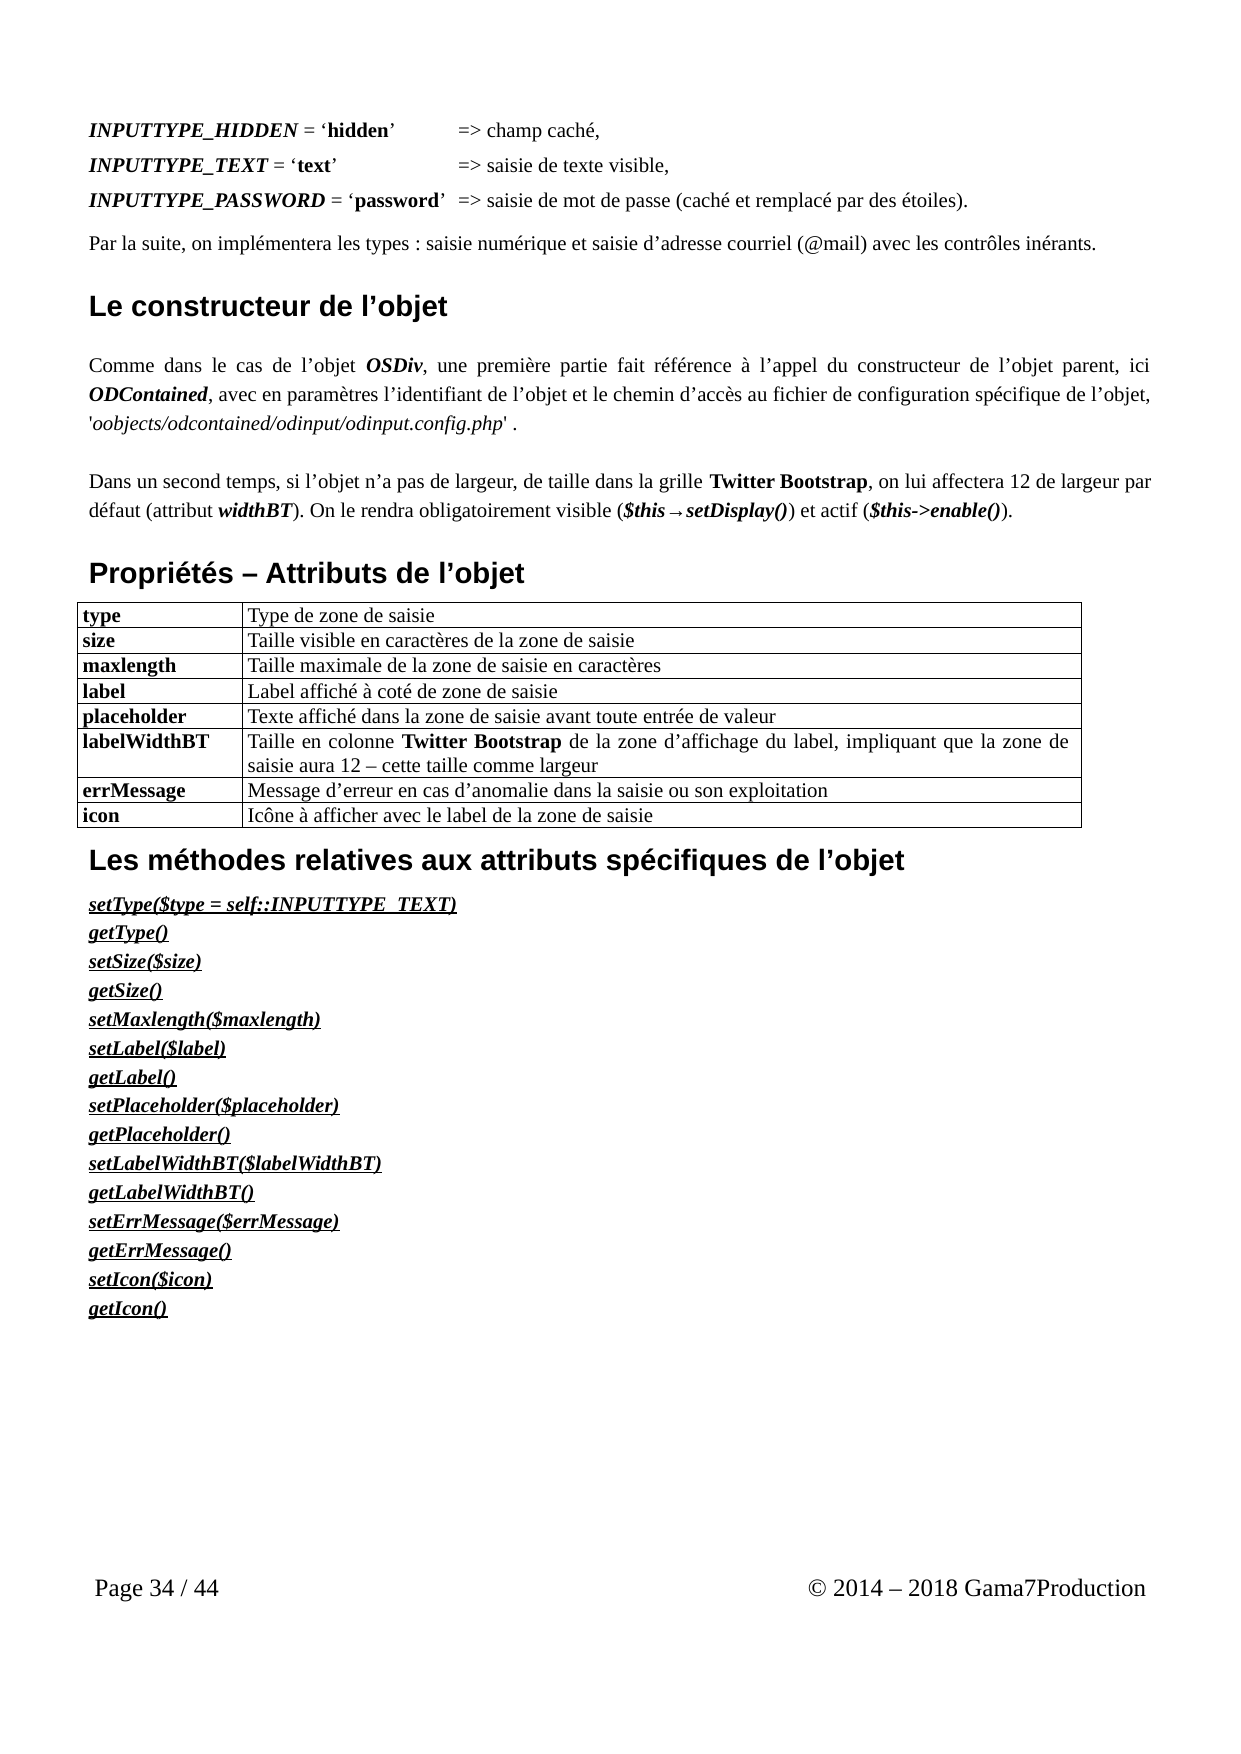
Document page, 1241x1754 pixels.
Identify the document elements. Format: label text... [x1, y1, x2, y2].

text getLabelWidthBT() [88, 1180, 1152, 1204]
text Dans un second temps, si l’objet n’a pas de largeur, de taille dans la grille Twitter Bootstrap, on lui affectera 12 de largeur par défaut (attribut widthBT). On le rendra obligatoirement visible ($this→setDisplay()) et actif ($this->enable()). [88, 469, 1152, 522]
text getIcon() [88, 1295, 1152, 1319]
text setPlaceholder($placeholder) [88, 1093, 1152, 1117]
table_cell Label affiché à coté de zone de saisie [243, 679, 1081, 703]
table_cell Taille en colonne Twitter Bootstrap de la zone d’affichage du label, impliquant que la zone de saisie aura 12 – cette taille comme largeur [243, 729, 1081, 777]
subtitle Propriétés – Attributs de l’objet [88, 556, 1152, 590]
table_cell icon [78, 803, 242, 827]
text setIcon($icon) [88, 1267, 1152, 1291]
table_cell Icône à afficher avec le label de la zone de saisie [243, 803, 1081, 827]
table_cell Taille visible en caractères de la zone de saisie [243, 628, 1081, 652]
subtitle Les méthodes relatives aux attributs spécifiques de l’objet [88, 843, 1152, 877]
table_cell size [78, 628, 242, 652]
text INPUTTYPE_PASSWORD = ‘password’ => saisie de mot de passe (caché et remplacé par des étoiles). [88, 188, 1152, 212]
table_cell maxlength [78, 654, 242, 677]
text getErrMessage() [88, 1238, 1152, 1262]
text setLabelWidthBT($labelWidthBT) [88, 1151, 1152, 1175]
text getLabel() [88, 1064, 1152, 1089]
text getType() [88, 920, 1152, 944]
table_cell placeholder [78, 704, 242, 728]
text setMaxlength($maxlength) [88, 1007, 1152, 1031]
text INPUTTYPE_HIDDEN = ‘hidden’ => champ caché, [88, 118, 1152, 142]
text setType($type = self::INPUTTYPE_TEXT) [88, 891, 1152, 916]
subtitle Le constructeur de l’objet [88, 289, 1152, 323]
text Par la suite, on implémentera les types : saisie numérique et saisie d’adresse courriel (@mail) avec les contrôles inérants. [88, 231, 1152, 255]
table_cell errMessage [78, 778, 242, 802]
text getSize() [88, 978, 1152, 1002]
text setLabel($label) [88, 1036, 1152, 1060]
table_header Type de zone de saisie [243, 603, 1081, 627]
table_cell label [78, 679, 242, 703]
text Comme dans le cas de l’objet OSDiv, une première partie fait référence à l’appel du constructeur de l’objet parent, ici ODContained, avec en paramètres l’identifiant de l’objet et le chemin d’accès au fichier de configuration spécifique de l’objet, 'oobjects/odcontained/odinput/odinput.config.php' . [88, 353, 1152, 434]
text setErrMessage($errMessage) [88, 1209, 1152, 1233]
table_header type [78, 603, 242, 627]
text INPUTTYPE_TEXT = ‘text’ => saisie de texte visible, [88, 153, 1152, 177]
text setSize($size) [88, 949, 1152, 973]
table_cell Message d’erreur en cas d’anomalie dans la saisie ou son exploitation [243, 778, 1081, 802]
table_cell Taille maximale de la zone de saisie en caractères [243, 654, 1081, 677]
table_cell labelWidthBT [78, 729, 242, 777]
table_cell Texte affiché dans la zone de saisie avant toute entrée de valeur [243, 704, 1081, 728]
text getPlaceholder() [88, 1122, 1152, 1146]
